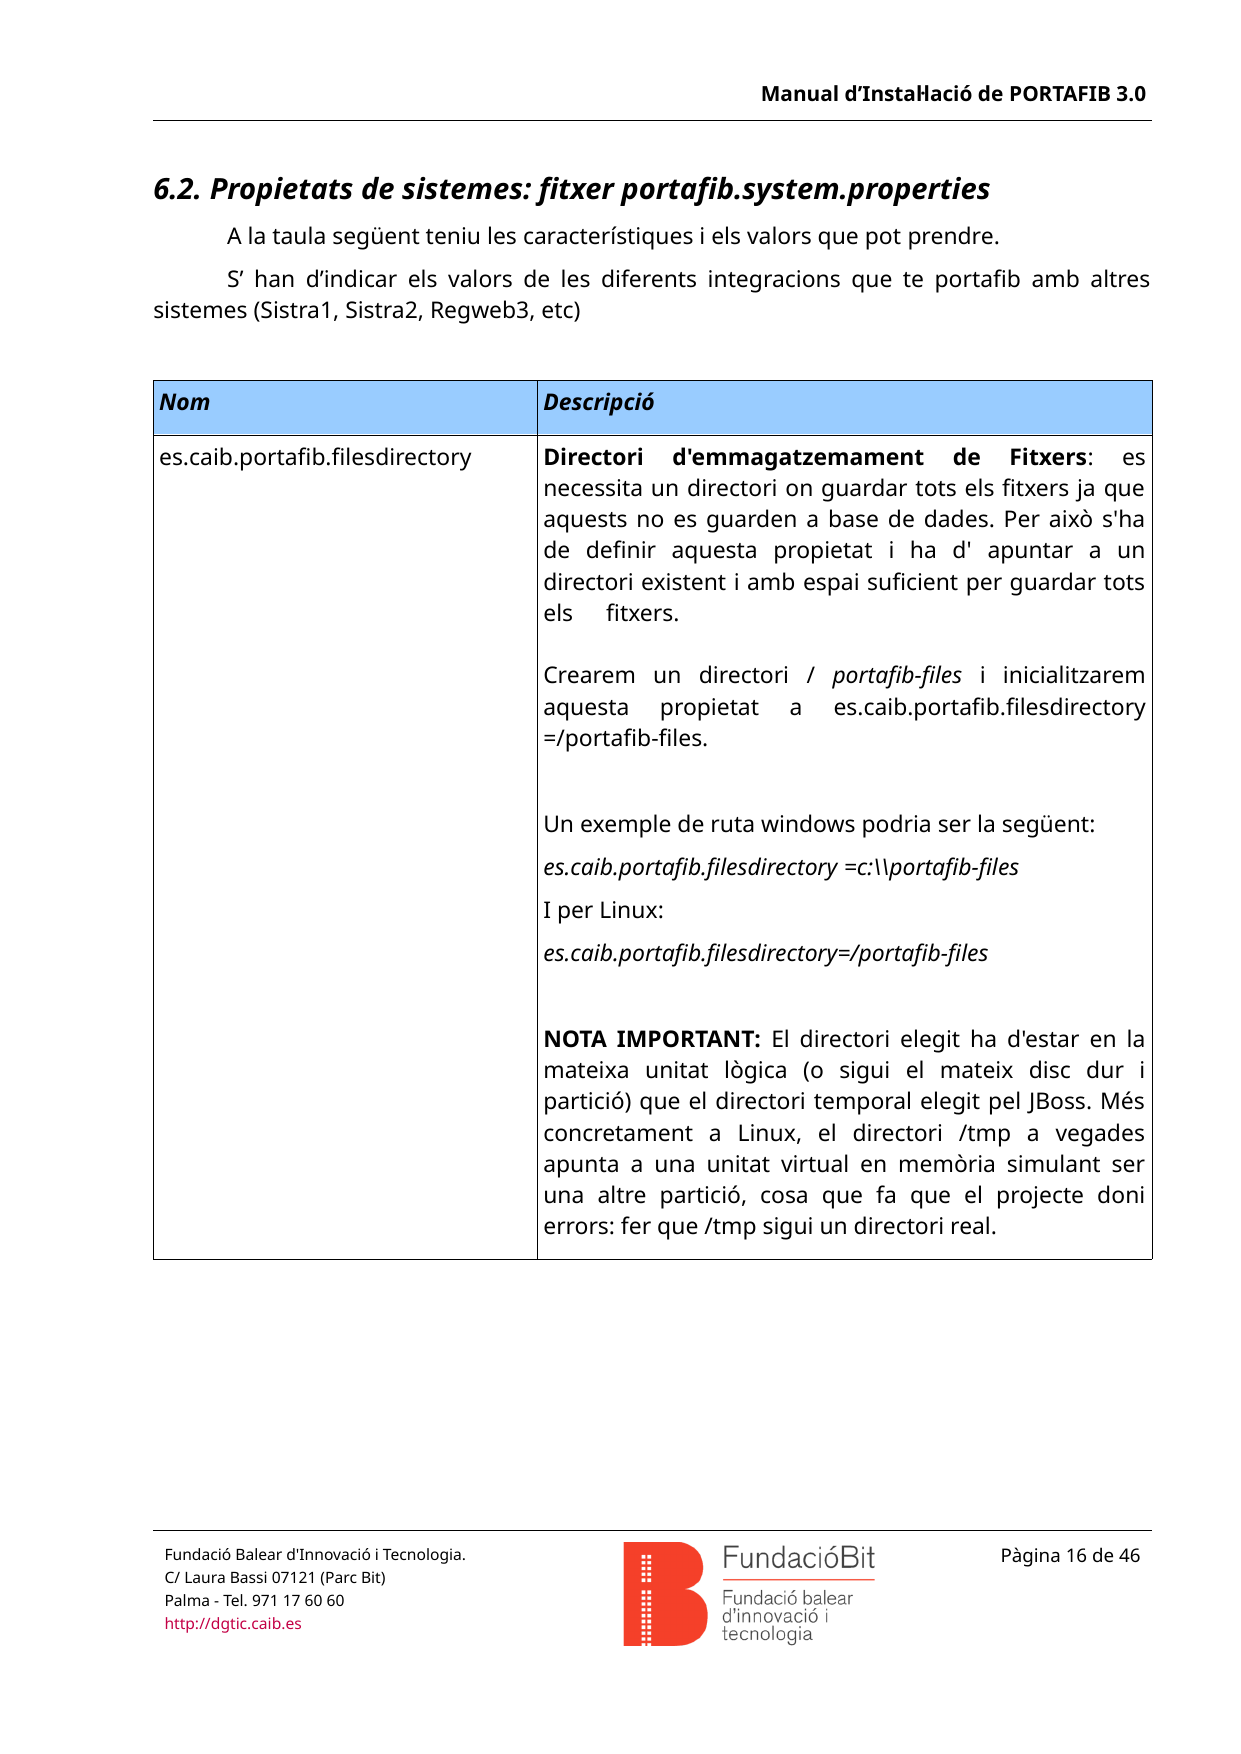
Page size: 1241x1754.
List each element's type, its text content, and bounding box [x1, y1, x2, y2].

table_cell Directori d'emmagatzemament de Fitxers: es necessita un directori on guardar tots els fitxers ja que aquests no es guarden a base de dades. Per això s'ha de definir aquesta propietat i ha d' apuntar a un directori existent i amb espai suficient per guardar tots els fitxers. Crearem un directori / portafib-files i inicialitzarem aquesta propietat a es.caib.portafib.filesdirectory =/portafib-files. Un exemple de ruta windows podria ser la següent: es.caib.portafib.filesdirectory =c:\\portafib-files I per Linux: es.caib.portafib.filesdirectory=/portafib-files NOTA IMPORTANT: El directori elegit ha d'estar en la mateixa unitat lògica (o sigui el mateix disc dur i partició) que el directori temporal elegit pel JBoss. Més concretament a Linux, el directori /tmp a vegades apunta a una unitat virtual en memòria simulant ser una altre partició, cosa que fa que el projecte doni errors: fer que /tmp sigui un directori real. [538, 436, 1152, 1259]
subtitle Propietats de sistemes: fitxer portafib.system.properties [153, 168, 1152, 208]
picture [623, 1542, 875, 1646]
table_header Nom [154, 381, 537, 434]
table_cell es.caib.portafib.filesdirectory [154, 436, 537, 1259]
text A la taula següent teniu les característiques i els valors que pot prendre. [153, 220, 1152, 251]
text S’ han d’indicar els valors de les diferents integracions que te portafib amb altres sistemes (Sistra1, Sistra2, Regweb3, etc) [153, 263, 1152, 325]
table_header Descripció [538, 381, 1152, 434]
